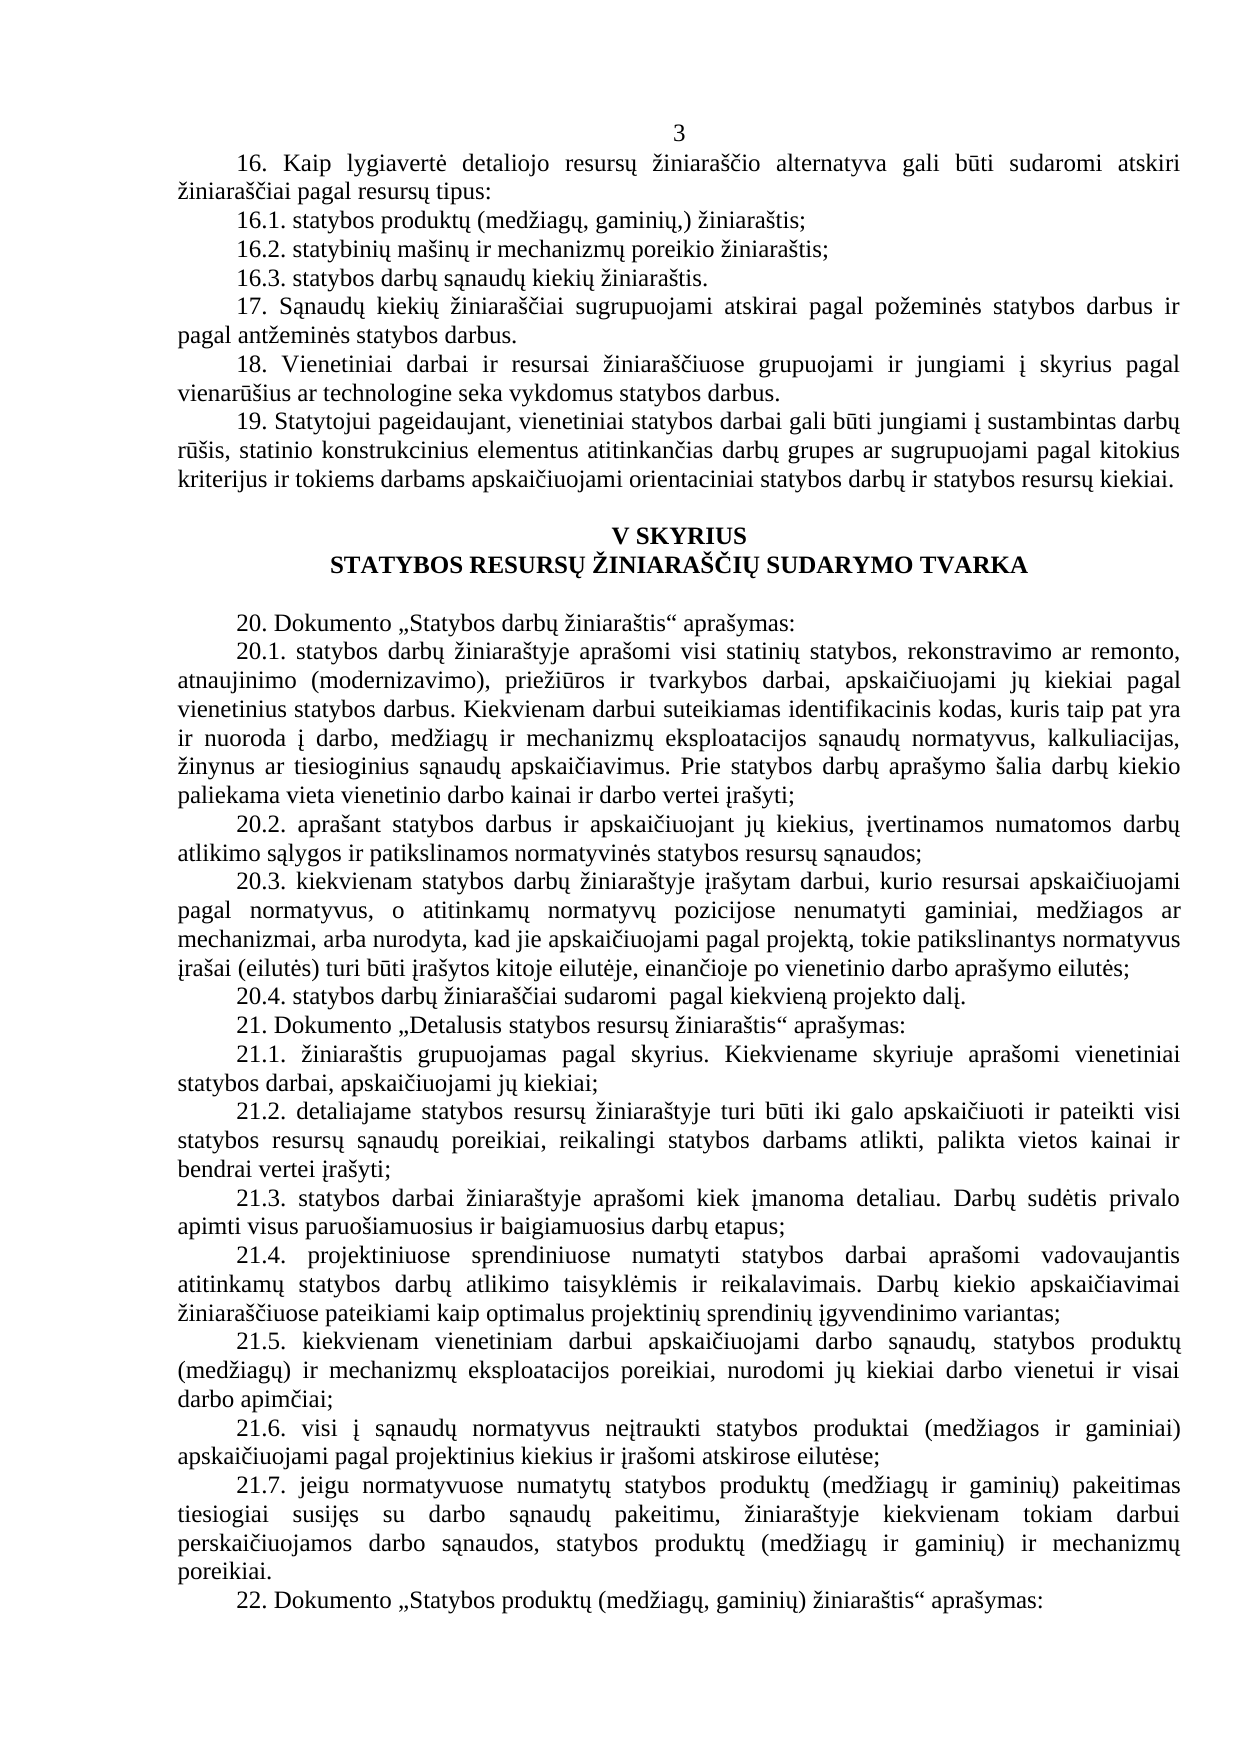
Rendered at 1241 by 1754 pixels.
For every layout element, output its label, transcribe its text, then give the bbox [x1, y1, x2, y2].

text 20.4. statybos darbų žiniaraščiai sudaromi pagal kiekvieną projekto dalį. [177, 981, 1181, 1010]
text 16.2. statybinių mašinų ir mechanizmų poreikio žiniaraštis; [177, 234, 1181, 263]
text 20.2. aprašant statybos darbus ir apskaičiuojant jų kiekius, įvertinamos numatomos darbų atlikimo sąlygos ir patikslinamos normatyvinės statybos resursų sąnaudos; [177, 809, 1181, 866]
text STATYBOS RESURSŲ ŽINIARAŠČIŲ SUDARYMO TVARKA [177, 550, 1181, 579]
text 21.5. kiekvienam vienetiniam darbui apskaičiuojami darbo sąnaudų, statybos produktų (medžiagų) ir mechanizmų eksploatacijos poreikiai, nurodomi jų kiekiai darbo vienetui ir visai darbo apimčiai; [177, 1326, 1181, 1413]
text 18. Vienetiniai darbai ir resursai žiniaraščiuose grupuojami ir jungiami į skyrius pagal vienarūšius ar technologine seka vykdomus statybos darbus. [177, 349, 1181, 406]
text 16. Kaip lygiavertė detaliojo resursų žiniaraščio alternatyva gali būti sudaromi atskiri žiniaraščiai pagal resursų tipus: [177, 148, 1181, 205]
text 20.3. kiekvienam statybos darbų žiniaraštyje įrašytam darbui, kurio resursai apskaičiuojami pagal normatyvus, o atitinkamų normatyvų pozicijose nenumatyti gaminiai, medžiagos ar mechanizmai, arba nurodyta, kad jie apskaičiuojami pagal projektą, tokie patikslinantys normatyvus įrašai (eilutės) turi būti įrašytos kitoje eilutėje, einančioje po vienetinio darbo aprašymo eilutės; [177, 866, 1181, 981]
text 20. Dokumento „Statybos darbų žiniaraštis“ aprašymas: [177, 608, 1181, 636]
text 21.3. statybos darbai žiniaraštyje aprašomi kiek įmanoma detaliau. Darbų sudėtis privalo apimti visus paruošiamuosius ir baigiamuosius darbų etapus; [177, 1183, 1181, 1240]
text 16.3. statybos darbų sąnaudų kiekių žiniaraštis. [177, 263, 1181, 291]
text 19. Statytojui pageidaujant, vienetiniai statybos darbai gali būti jungiami į sustambintas darbų rūšis, statinio konstrukcinius elementus atitinkančias darbų grupes ar sugrupuojami pagal kitokius kriterijus ir tokiems darbams apskaičiuojami orientaciniai statybos darbų ir statybos resursų kiekiai. [177, 406, 1181, 493]
text 16.1. statybos produktų (medžiagų, gaminių,) žiniaraštis; [177, 205, 1181, 234]
text 22. Dokumento „Statybos produktų (medžiagų, gaminių) žiniaraštis“ aprašymas: [177, 1585, 1181, 1614]
text 21.1. žiniaraštis grupuojamas pagal skyrius. Kiekviename skyriuje aprašomi vienetiniai statybos darbai, apskaičiuojami jų kiekiai; [177, 1039, 1181, 1096]
text 21. Dokumento „Detalusis statybos resursų žiniaraštis“ aprašymas: [177, 1010, 1181, 1039]
text 21.4. projektiniuose sprendiniuose numatyti statybos darbai aprašomi vadovaujantis atitinkamų statybos darbų atlikimo taisyklėmis ir reikalavimais. Darbų kiekio apskaičiavimai žiniaraščiuose pateikiami kaip optimalus projektinių sprendinių įgyvendinimo variantas; [177, 1240, 1181, 1326]
text V SKYRIUS [177, 521, 1181, 550]
text 21.7. jeigu normatyvuose numatytų statybos produktų (medžiagų ir gaminių) pakeitimas tiesiogiai susijęs su darbo sąnaudų pakeitimu, žiniaraštyje kiekvienam tokiam darbui perskaičiuojamos darbo sąnaudos, statybos produktų (medžiagų ir gaminių) ir mechanizmų poreikiai. [177, 1470, 1181, 1585]
text 21.2. detaliajame statybos resursų žiniaraštyje turi būti iki galo apskaičiuoti ir pateikti visi statybos resursų sąnaudų poreikiai, reikalingi statybos darbams atlikti, palikta vietos kainai ir bendrai vertei įrašyti; [177, 1096, 1181, 1183]
text 21.6. visi į sąnaudų normatyvus neįtraukti statybos produktai (medžiagos ir gaminiai) apskaičiuojami pagal projektinius kiekius ir įrašomi atskirose eilutėse; [177, 1413, 1181, 1470]
text 20.1. statybos darbų žiniaraštyje aprašomi visi statinių statybos, rekonstravimo ar remonto, atnaujinimo (modernizavimo), priežiūros ir tvarkybos darbai, apskaičiuojami jų kiekiai pagal vienetinius statybos darbus. Kiekvienam darbui suteikiamas identifikacinis kodas, kuris taip pat yra ir nuoroda į darbo, medžiagų ir mechanizmų eksploatacijos sąnaudų normatyvus, kalkuliacijas, žinynus ar tiesioginius sąnaudų apskaičiavimus. Prie statybos darbų aprašymo šalia darbų kiekio paliekama vieta vienetinio darbo kainai ir darbo vertei įrašyti; [177, 636, 1181, 809]
text 17. Sąnaudų kiekių žiniaraščiai sugrupuojami atskirai pagal požeminės statybos darbus ir pagal antžeminės statybos darbus. [177, 291, 1181, 349]
